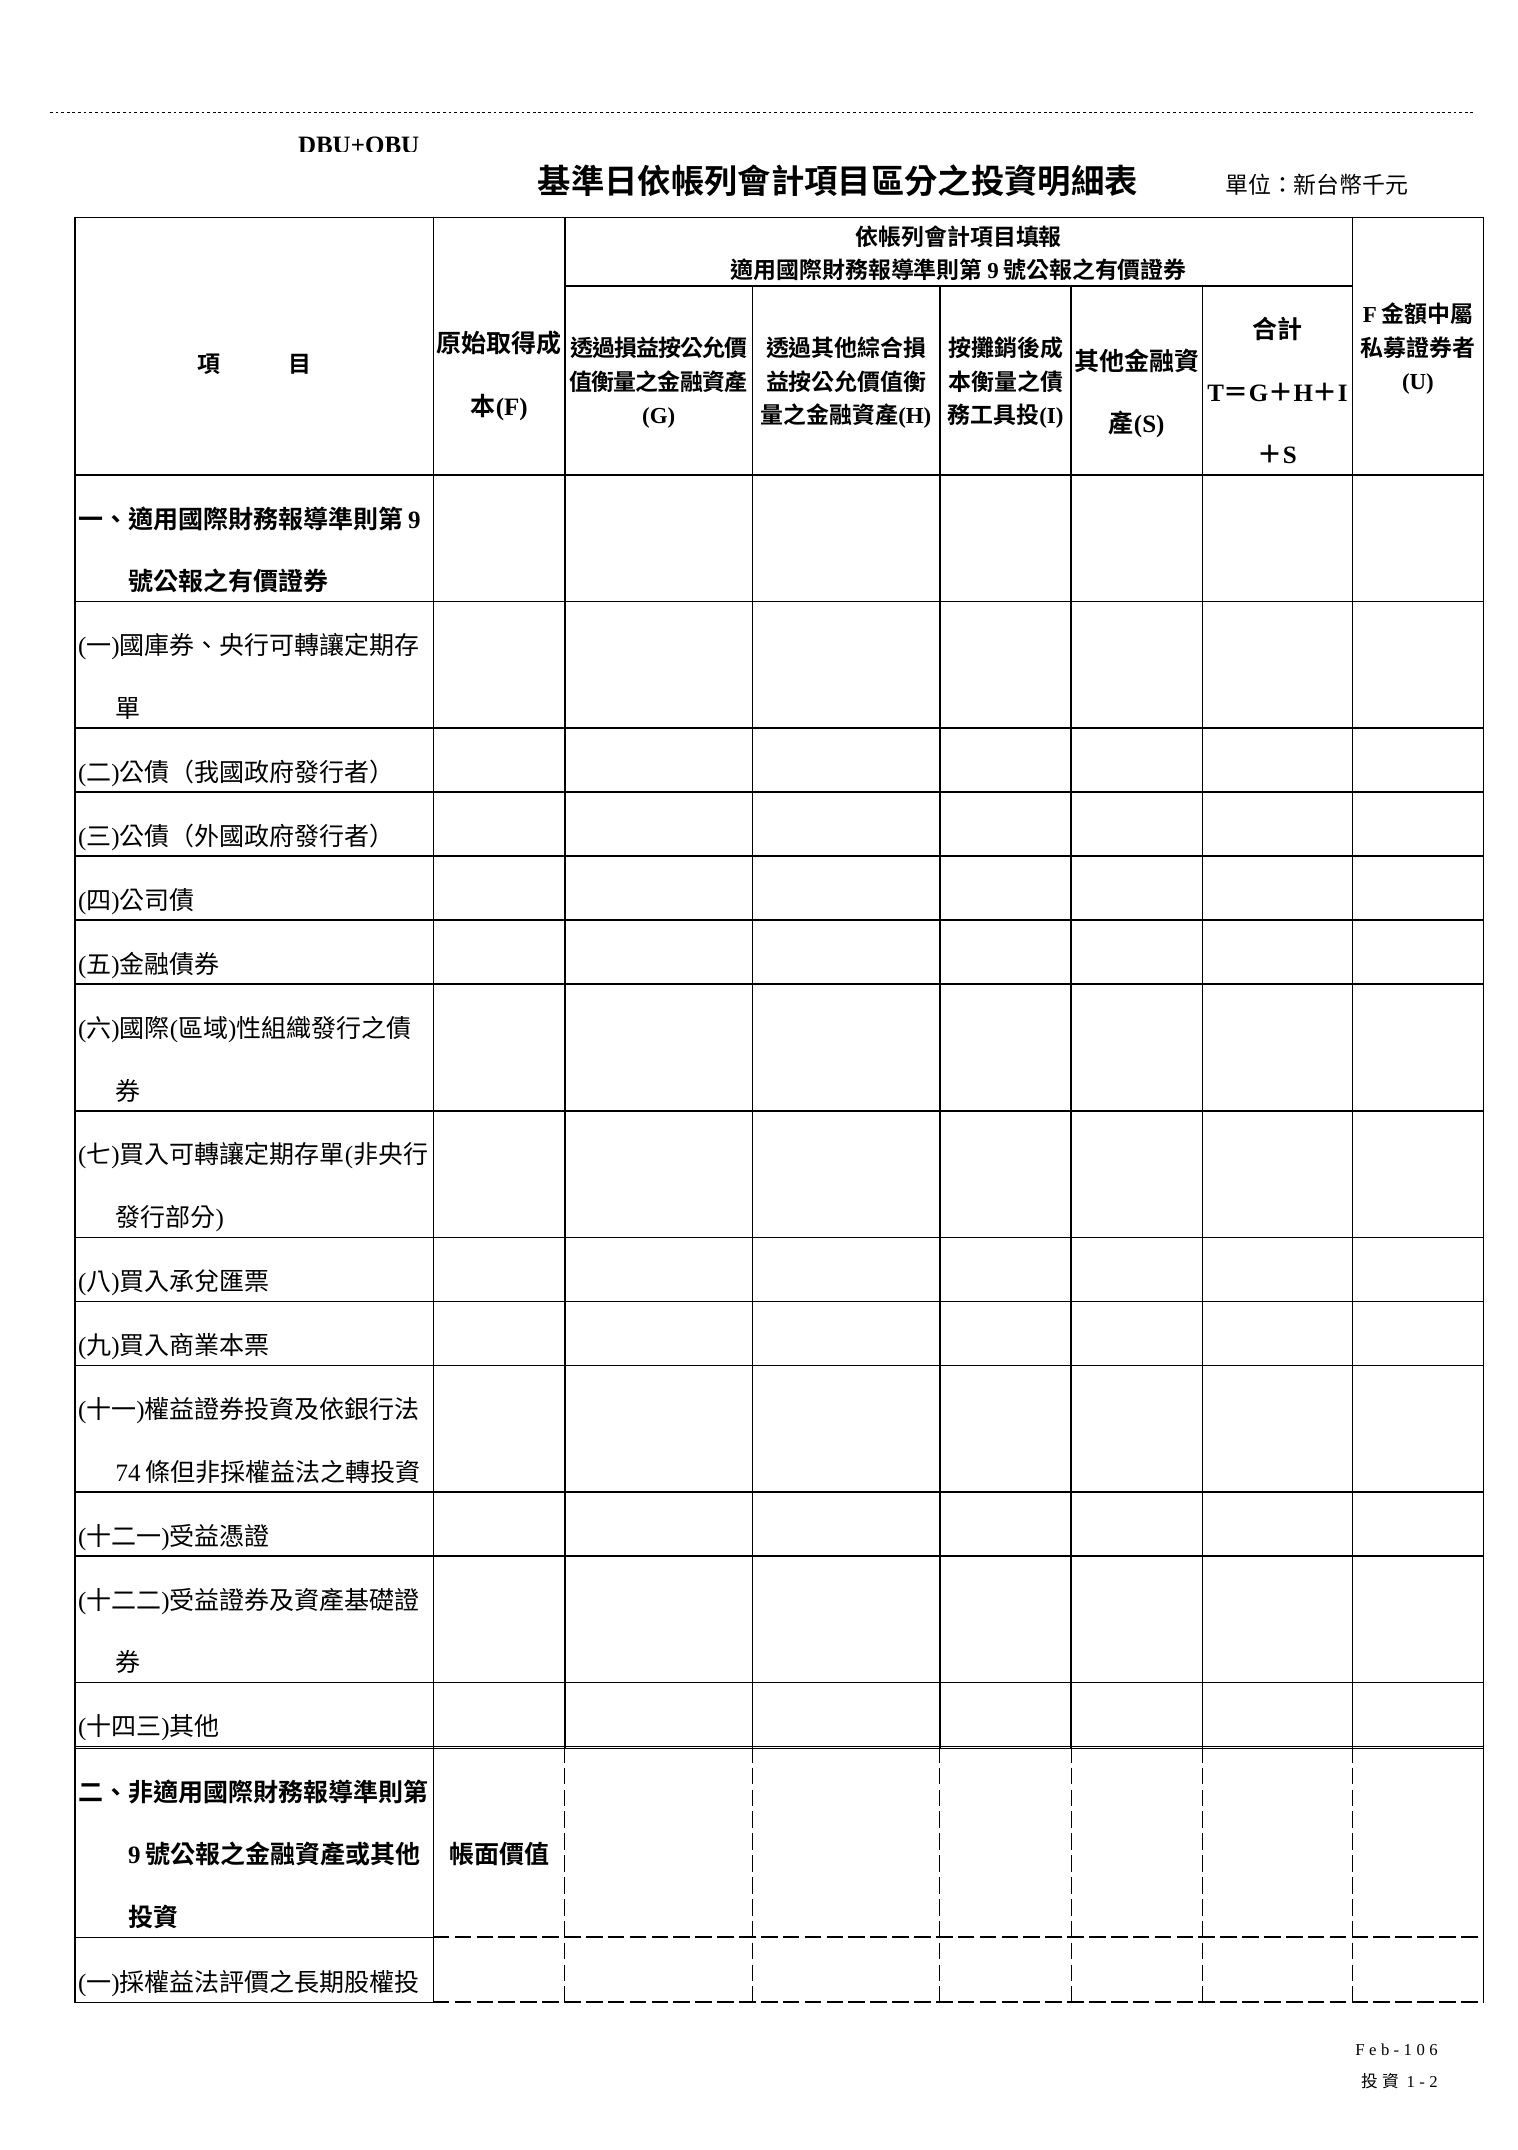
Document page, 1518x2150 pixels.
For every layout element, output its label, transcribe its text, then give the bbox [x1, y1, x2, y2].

table_cell [434, 985, 564, 1110]
table_cell [753, 793, 939, 855]
table_cell [1072, 985, 1202, 1110]
table_cell [941, 476, 1070, 601]
table_cell [1203, 793, 1352, 855]
table_cell [753, 1302, 939, 1364]
table_header 項 目 [76, 218, 433, 474]
table_header 原始取得成本(F) [434, 218, 564, 474]
table_header 依帳列會計項目填報 適用國際財務報導準則第9號公報之有價證券 [566, 218, 1352, 285]
table_cell 透過損益按公允價值衡量之金融資產(G) [566, 287, 752, 474]
table_cell [941, 1683, 1070, 1746]
table_cell [1353, 1302, 1483, 1364]
table_cell [1353, 1238, 1483, 1301]
table_cell [753, 921, 939, 983]
table_cell (三)公債（外國政府發行者） [76, 793, 433, 855]
table_cell [941, 793, 1070, 855]
table_cell [940, 1749, 1071, 1936]
table_cell [1203, 1112, 1352, 1236]
table_cell [566, 985, 752, 1110]
table_cell (十二一)受益憑證 [76, 1493, 433, 1555]
table_cell 帳面價值 [434, 1749, 565, 1936]
table_cell [566, 729, 752, 791]
table_cell [941, 1366, 1070, 1491]
table_cell [1072, 793, 1202, 855]
text DBU+OBU [298, 121, 455, 152]
table_cell [1203, 1302, 1352, 1364]
table_cell 合計 T＝G＋H＋I＋S [1203, 287, 1352, 474]
table_cell [566, 1557, 752, 1682]
table_cell [1072, 921, 1202, 983]
table_cell [1352, 1749, 1483, 1936]
text 基準日依帳列會計項目區分之投資明細表 單位：新台幣千元 [537, 137, 1437, 200]
table_cell (八)買入承兌匯票 [76, 1238, 433, 1301]
table_cell [1353, 793, 1483, 855]
table_cell [753, 602, 939, 727]
table_cell [1072, 857, 1202, 919]
table_cell [434, 1557, 564, 1682]
table_cell [1072, 1493, 1202, 1555]
table_cell [434, 1238, 564, 1301]
table_cell 其他金融資產(S) [1072, 287, 1202, 474]
table_cell [752, 1749, 940, 1936]
table_cell 一、適用國際財務報導準則第9號公報之有價證券 [76, 476, 433, 601]
table_cell (九)買入商業本票 [76, 1302, 433, 1364]
table_cell [753, 1557, 939, 1682]
table_cell [565, 1936, 752, 2001]
table_cell [1353, 476, 1483, 601]
table_cell [566, 602, 752, 727]
table_cell [1203, 1557, 1352, 1682]
table_cell [941, 1112, 1070, 1236]
table_cell [566, 921, 752, 983]
table_cell [753, 985, 939, 1110]
table_cell [434, 1683, 564, 1746]
table_cell [1202, 1749, 1352, 1936]
table_cell [1352, 1936, 1483, 2001]
table_cell [566, 1493, 752, 1555]
table_cell [1072, 1366, 1202, 1491]
table_cell [1353, 729, 1483, 791]
table_cell 透過其他綜合損益按公允價值衡量之金融資產(H) [753, 287, 939, 474]
table_cell [566, 1238, 752, 1301]
table_cell [1072, 1683, 1202, 1746]
table_cell [753, 476, 939, 601]
table_cell [1072, 1557, 1202, 1682]
table_cell [753, 729, 939, 791]
table_cell [941, 729, 1070, 791]
table_cell [941, 602, 1070, 727]
table_cell [1072, 602, 1202, 727]
table_cell [434, 1302, 564, 1364]
table_cell [1353, 1493, 1483, 1555]
table_cell [566, 476, 752, 601]
table_cell [941, 857, 1070, 919]
table_cell [1203, 1493, 1352, 1555]
table_cell [1203, 857, 1352, 919]
table_cell [1203, 602, 1352, 727]
table_cell [941, 1493, 1070, 1555]
table_cell [1353, 1557, 1483, 1682]
table_cell [566, 1683, 752, 1746]
table_cell [753, 1683, 939, 1746]
table_cell [434, 1112, 564, 1236]
table_cell [1072, 729, 1202, 791]
table_cell [1353, 921, 1483, 983]
table_header F金額中屬私募證券者(U) [1353, 218, 1483, 474]
table_cell [434, 793, 564, 855]
table_cell (二)公債（我國政府發行者） [76, 729, 433, 791]
table_cell [941, 1302, 1070, 1364]
table_cell (一)採權益法評價之長期股權投 [76, 1938, 433, 2001]
table_cell [1203, 1366, 1352, 1491]
table_cell [1353, 602, 1483, 727]
table_cell [753, 1366, 939, 1491]
table_cell (五)金融債券 [76, 921, 433, 983]
table_cell [434, 1366, 564, 1491]
table_cell [566, 1112, 752, 1236]
table_cell [434, 1493, 564, 1555]
table_cell [434, 729, 564, 791]
table_cell [1203, 1683, 1352, 1746]
table_cell [1072, 1238, 1202, 1301]
table_cell [566, 793, 752, 855]
table_cell [434, 602, 564, 727]
table_cell [941, 1557, 1070, 1682]
table_cell [434, 1936, 565, 2001]
table_cell (十一)權益證券投資及依銀行法74條但非採權益法之轉投資 [76, 1366, 433, 1491]
table_cell [1353, 1683, 1483, 1746]
table_cell [1072, 476, 1202, 601]
table_cell [941, 985, 1070, 1110]
table_cell [1353, 1112, 1483, 1236]
table_cell (六)國際(區域)性組織發行之債券 [76, 985, 433, 1110]
table_cell 按攤銷後成本衡量之債務工具投(I) [941, 287, 1070, 474]
table_cell [434, 921, 564, 983]
table_cell [566, 1366, 752, 1491]
table_cell (一)國庫券、央行可轉讓定期存單 [76, 602, 433, 727]
table_cell [1203, 476, 1352, 601]
table_cell [1353, 857, 1483, 919]
table_cell [566, 1302, 752, 1364]
table_cell (十四三)其他 [76, 1683, 433, 1746]
table_cell [1353, 985, 1483, 1110]
table_cell (七)買入可轉讓定期存單(非央行發行部分) [76, 1112, 433, 1236]
table_cell [434, 857, 564, 919]
table_cell [940, 1936, 1071, 2001]
table_cell [941, 921, 1070, 983]
table_cell [1071, 1936, 1202, 2001]
table_cell 二、非適用國際財務報導準則第9號公報之金融資產或其他投資 [76, 1749, 433, 1936]
table_cell [753, 1112, 939, 1236]
table_cell [1203, 985, 1352, 1110]
table_cell [941, 1238, 1070, 1301]
table_cell [753, 1493, 939, 1555]
table_cell [565, 1749, 752, 1936]
table_cell [753, 1238, 939, 1301]
table_cell [1203, 1238, 1352, 1301]
table_cell [1353, 1366, 1483, 1491]
table_cell [1071, 1749, 1202, 1936]
table_cell [1072, 1112, 1202, 1236]
table_cell [434, 476, 564, 601]
table_cell [752, 1936, 940, 2001]
table_cell [1203, 921, 1352, 983]
table_cell [566, 857, 752, 919]
table_cell [1203, 729, 1352, 791]
table_cell (十二二)受益證券及資產基礎證券 [76, 1557, 433, 1682]
table_cell [753, 857, 939, 919]
table_cell [1202, 1936, 1352, 2001]
table_cell (四)公司債 [76, 857, 433, 919]
table_cell [1072, 1302, 1202, 1364]
